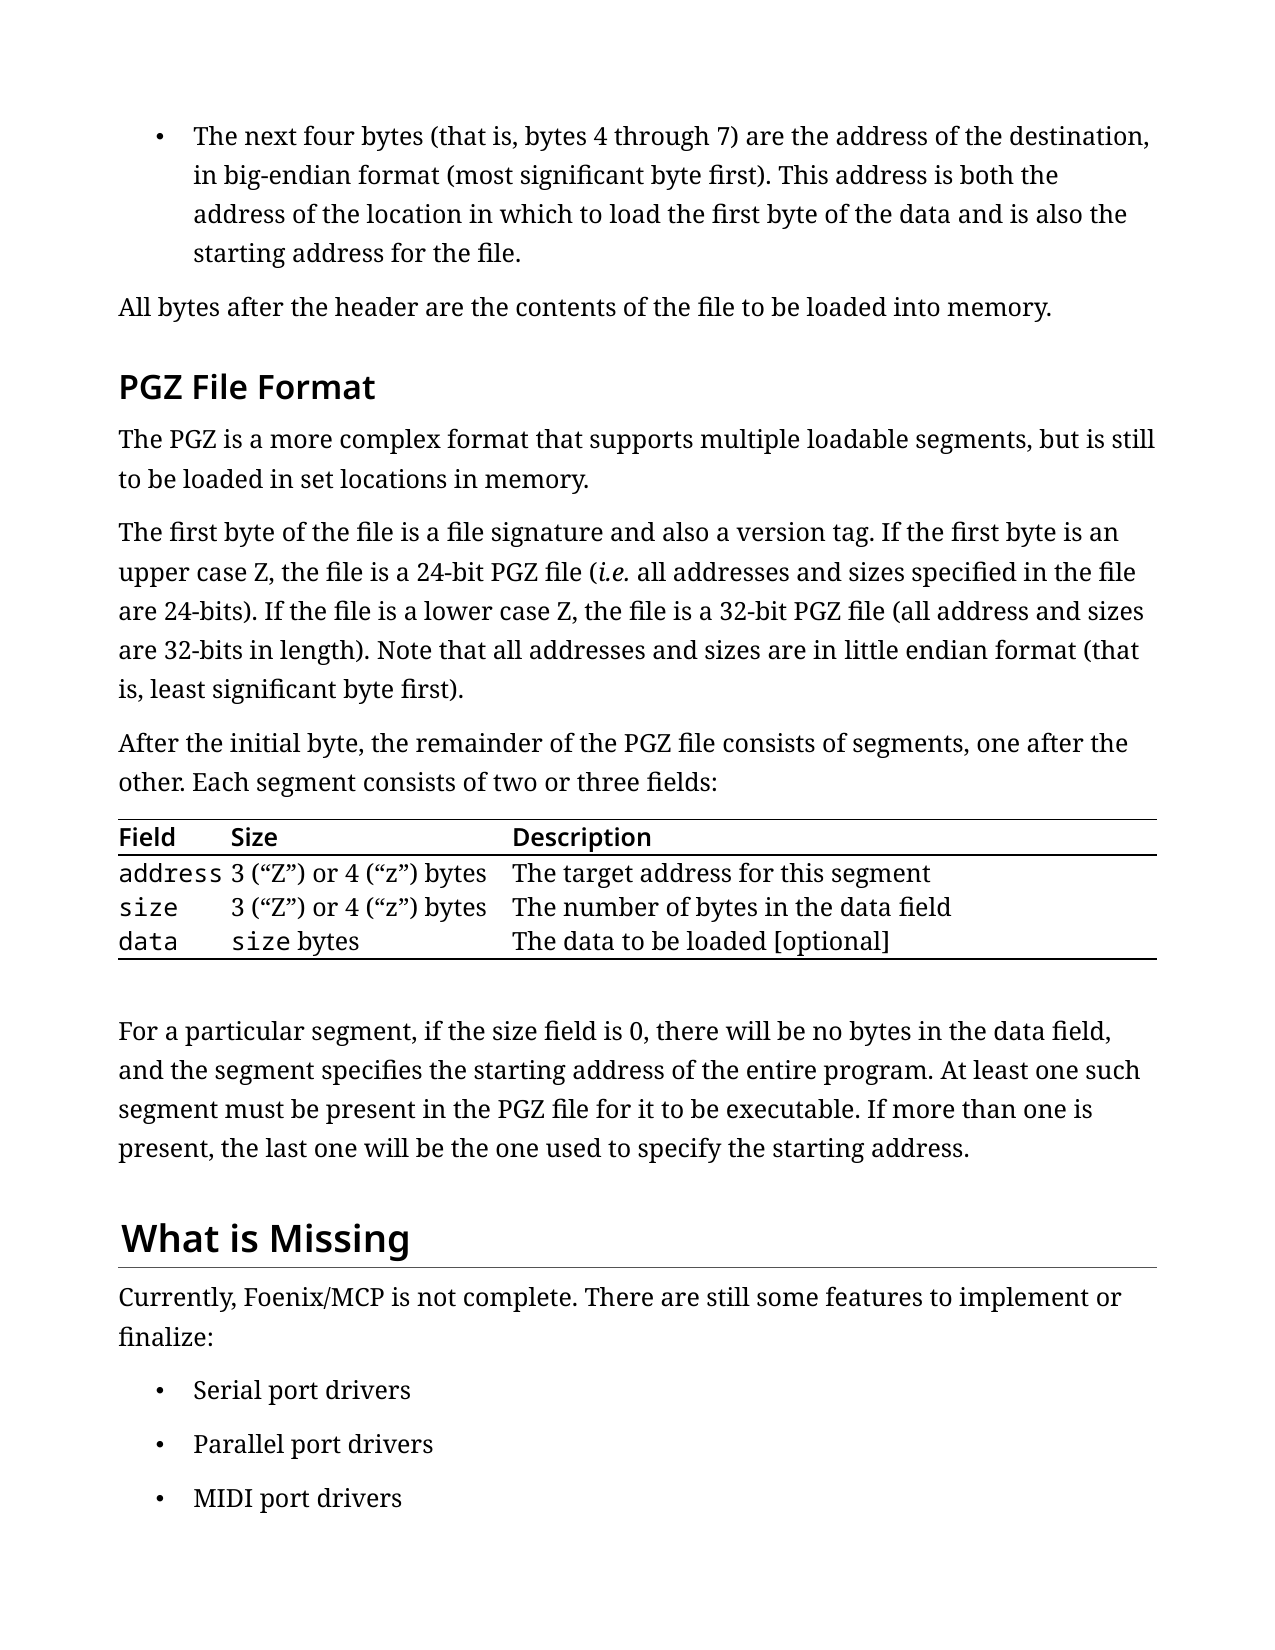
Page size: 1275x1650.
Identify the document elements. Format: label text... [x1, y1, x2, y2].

table_header Field [118, 820, 231, 854]
table_cell The data to be loaded [optional] [512, 924, 1157, 958]
table_header Description [512, 820, 1157, 854]
text For a particular segment, if the size field is 0, there will be no bytes in the data field, and the segment specifies the starting address of the entire program. At least one such segment must be present in the PGZ file for it to be executable. If more than one is present, the last one will be the one used to specify the starting address. [118, 1013, 1157, 1165]
list Parallel port drivers [156, 1427, 1157, 1461]
list MIDI port drivers [156, 1480, 1157, 1514]
table_cell data [118, 924, 231, 958]
table_cell 3 (“Z”) or 4 (“z”) bytes [231, 856, 512, 890]
table_cell size bytes [231, 924, 512, 958]
subtitle What is Missing [118, 1209, 1157, 1267]
table_cell The number of bytes in the data field [512, 890, 1157, 924]
subtitle PGZ File Format [118, 364, 1157, 410]
text The first byte of the file is a file signature and also a version tag. If the first byte is an upper case Z, the file is a 24-bit PGZ file (i.e. all addresses and sizes specified in the file are 24-bits). If the file is a lower case Z, the file is a 32-bit PGZ file (all address and sizes are 32-bits in length). Note that all addresses and sizes are in little endian format (that is, least significant byte first). [118, 515, 1157, 706]
table_cell 3 (“Z”) or 4 (“z”) bytes [231, 890, 512, 924]
text All bytes after the header are the contents of the file to be loaded into memory. [118, 289, 1157, 323]
table_cell address [118, 856, 231, 890]
text After the initial byte, the remainder of the PGZ file consists of segments, one after the other. Each segment consists of two or three fields: [118, 726, 1157, 799]
table_cell The target address for this segment [512, 856, 1157, 890]
list Serial port drivers [156, 1373, 1157, 1407]
text Currently, Foenix/MCP is not complete. There are still some features to implement or finalize: [118, 1280, 1157, 1353]
table_header Size [231, 820, 512, 854]
table_cell size [118, 890, 231, 924]
text The PGZ is a more complex format that supports multiple loadable segments, but is still to be loaded in set locations in memory. [118, 422, 1157, 495]
list The next four bytes (that is, bytes 4 through 7) are the address of the destination, in big-endian format (most significant byte first). This address is both the address of the location in which to load the first byte of the data and is also the starting address for the file. [156, 118, 1157, 270]
